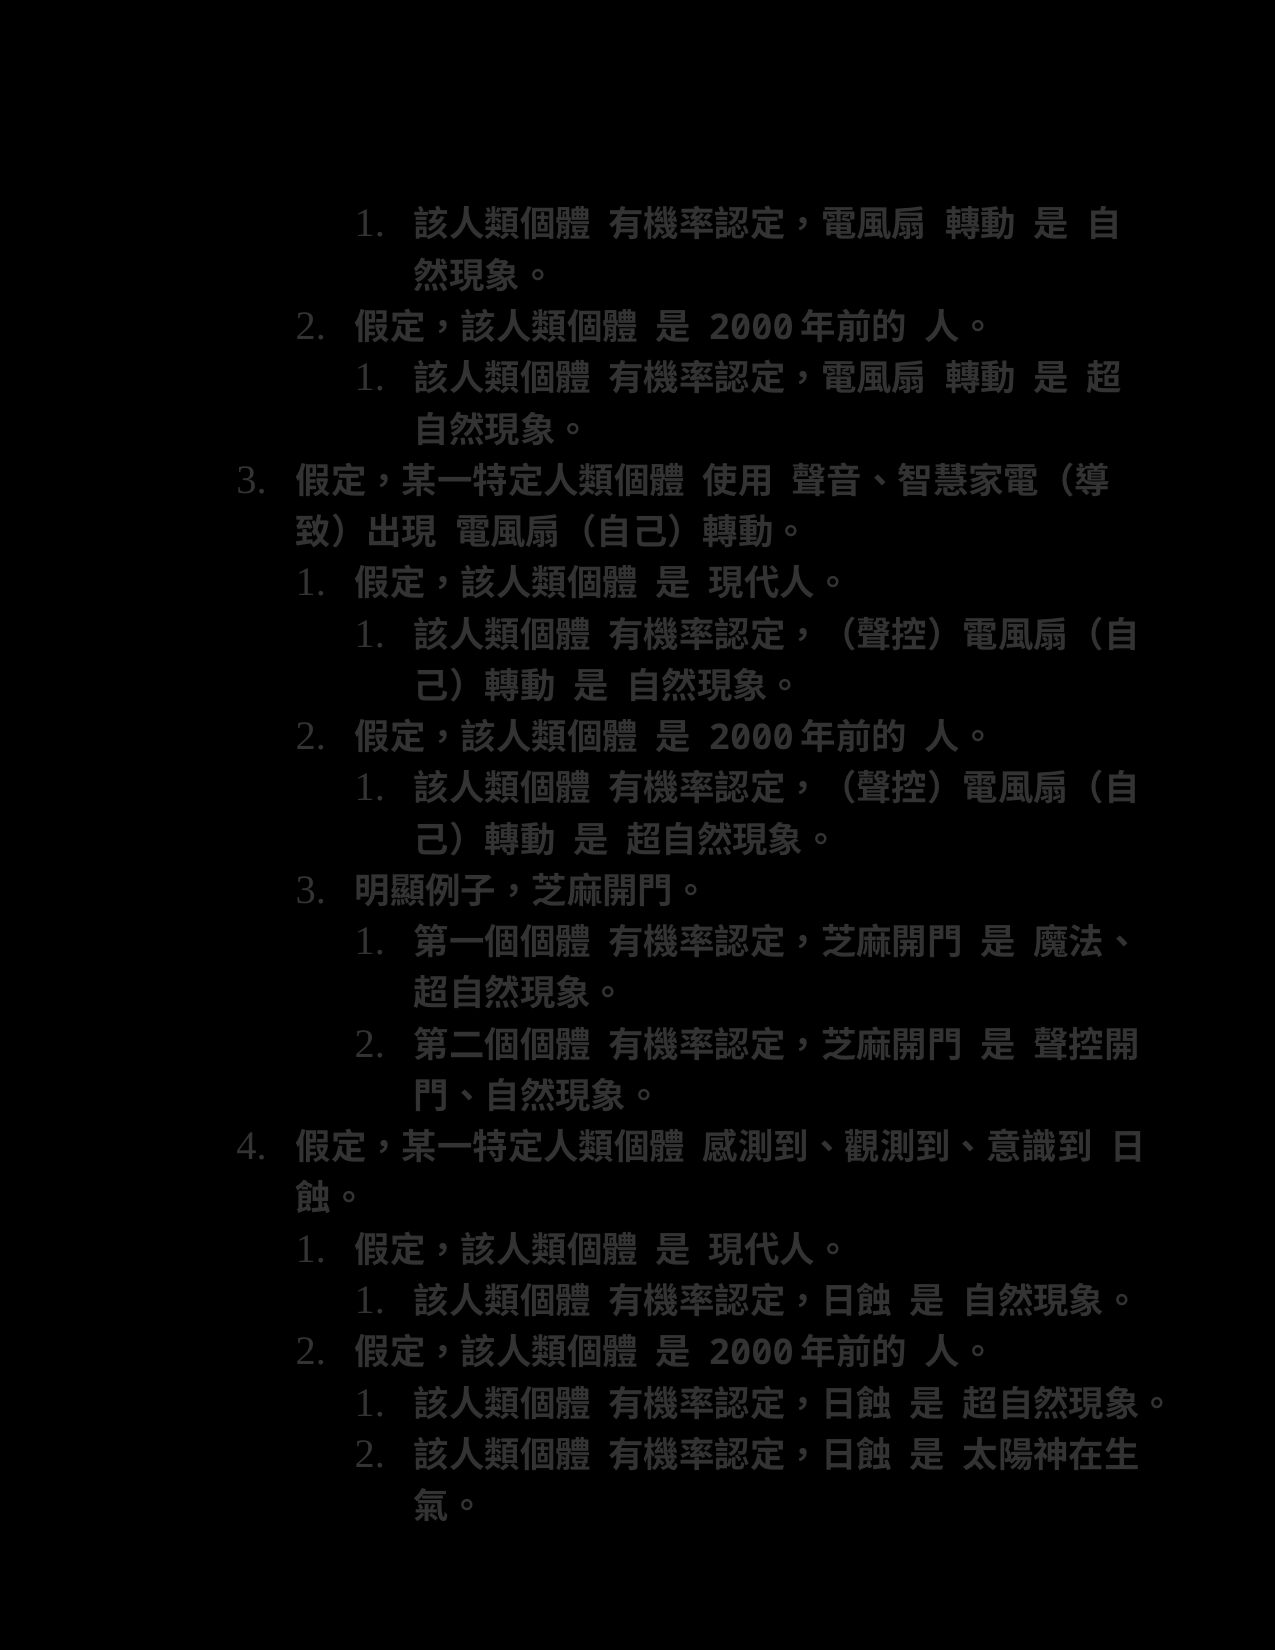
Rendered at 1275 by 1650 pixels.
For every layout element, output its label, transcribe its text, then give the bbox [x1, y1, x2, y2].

list 該人類個體 有機率認定，（聲控）電風扇（自己）轉動 是 超自然現象。 [354, 760, 1157, 862]
list 該人類個體 有機率認定，日蝕 是 超自然現象。 [354, 1375, 1157, 1426]
list 假定，該人類個體 是 現代人。 [295, 1221, 1157, 1272]
list 該人類個體 有機率認定，日蝕 是 自然現象。 [354, 1272, 1157, 1323]
list 假定，該人類個體 是 2000年前的 人。 [295, 298, 1157, 350]
list 第一個個體 有機率認定，芝麻開門 是 魔法、超自然現象。 [354, 913, 1157, 1016]
list 該人類個體 有機率認定，日蝕 是 太陽神在生氣。 [354, 1426, 1157, 1529]
list 第二個個體 有機率認定，芝麻開門 是 聲控開門、自然現象。 [354, 1016, 1157, 1118]
list 假定，該人類個體 是 2000年前的 人。 [295, 1323, 1157, 1375]
list 假定，某一特定人類個體 使用 聲音、智慧家電（導致）出現 電風扇（自己）轉動。 [236, 452, 1157, 555]
list 假定，該人類個體 是 現代人。 [295, 555, 1157, 606]
list 該人類個體 有機率認定，電風扇 轉動 是 自然現象。 [354, 196, 1157, 298]
list 該人類個體 有機率認定，電風扇 轉動 是 超自然現象。 [354, 350, 1157, 452]
list 假定，某一特定人類個體 感測到、觀測到、意識到 日蝕。 [236, 1118, 1157, 1221]
list 該人類個體 有機率認定，（聲控）電風扇（自己）轉動 是 自然現象。 [354, 606, 1157, 708]
list 明顯例子，芝麻開門。 [295, 862, 1157, 913]
list 假定，該人類個體 是 2000年前的 人。 [295, 708, 1157, 760]
